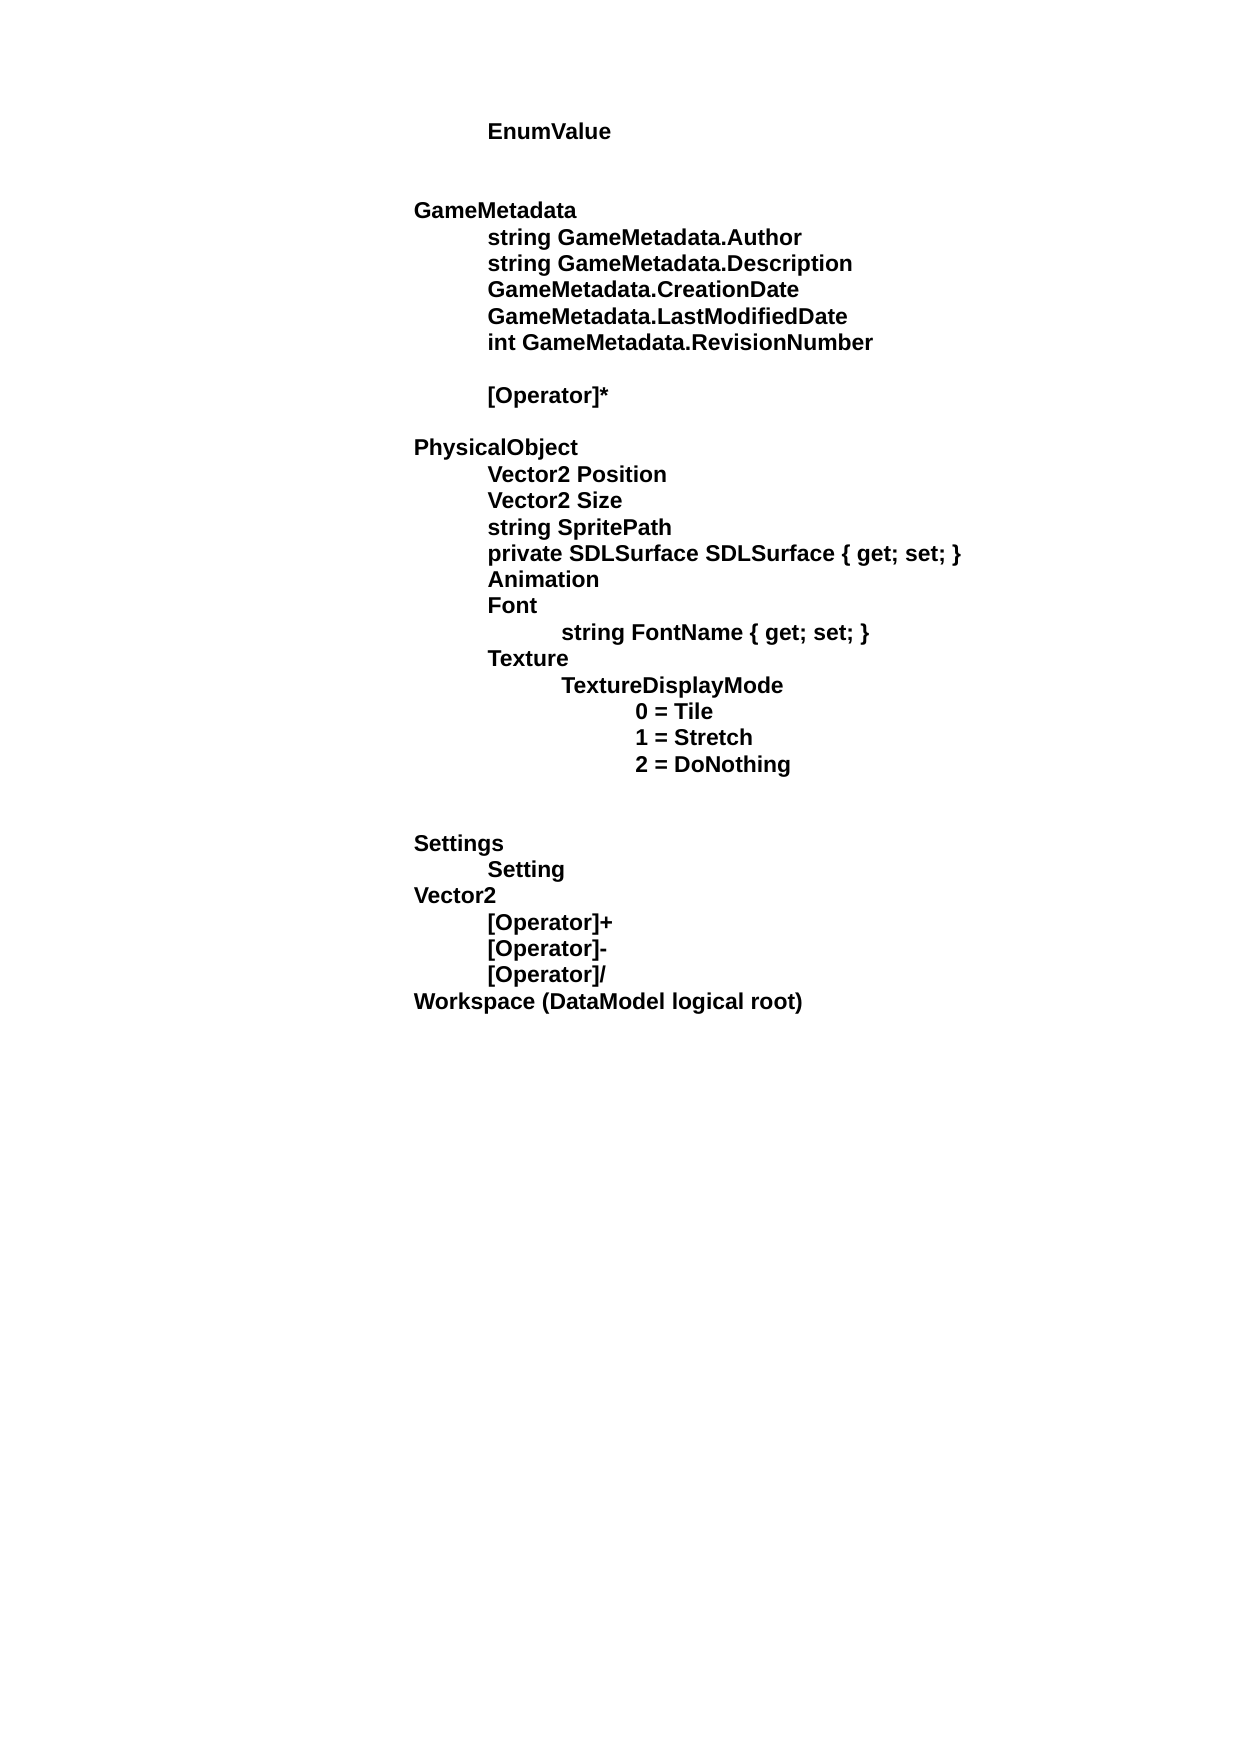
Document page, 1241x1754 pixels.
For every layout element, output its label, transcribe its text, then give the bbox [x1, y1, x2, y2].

text GameMetadata [118, 197, 1122, 223]
text string SpritePath [118, 513, 1122, 540]
text 1 = Stretch [118, 724, 1122, 751]
text Vector2 Size [118, 487, 1122, 513]
text private SDLSurface SDLSurface { get; set; } [118, 540, 1122, 566]
text string GameMetadata.Description [118, 250, 1122, 276]
text Vector2 [118, 882, 1122, 909]
text [Operator]+ [118, 909, 1122, 935]
text GameMetadata.CreationDate [118, 276, 1122, 303]
text 2 = DoNothing [118, 751, 1122, 777]
text Vector2 Position [118, 461, 1122, 487]
text PhysicalObject [118, 434, 1122, 461]
text Texture [118, 645, 1122, 672]
text Workspace (DataModel logical root) [118, 988, 1122, 1041]
text TextureDisplayMode [118, 672, 1122, 698]
text Animation [118, 566, 1122, 592]
text [Operator]- [118, 935, 1122, 961]
text Font [118, 592, 1122, 619]
text string FontName { get; set; } [118, 619, 1122, 645]
text string GameMetadata.Author [118, 223, 1122, 250]
text int GameMetadata.RevisionNumber [118, 329, 1122, 355]
text EnumValue [118, 118, 1122, 144]
text [Operator]* [118, 382, 1122, 408]
text [Operator]/ [118, 961, 1122, 988]
text 0 = Tile [118, 698, 1122, 724]
text GameMetadata.LastModifiedDate [118, 303, 1122, 329]
text Settings [118, 830, 1122, 856]
text Setting [118, 856, 1122, 882]
